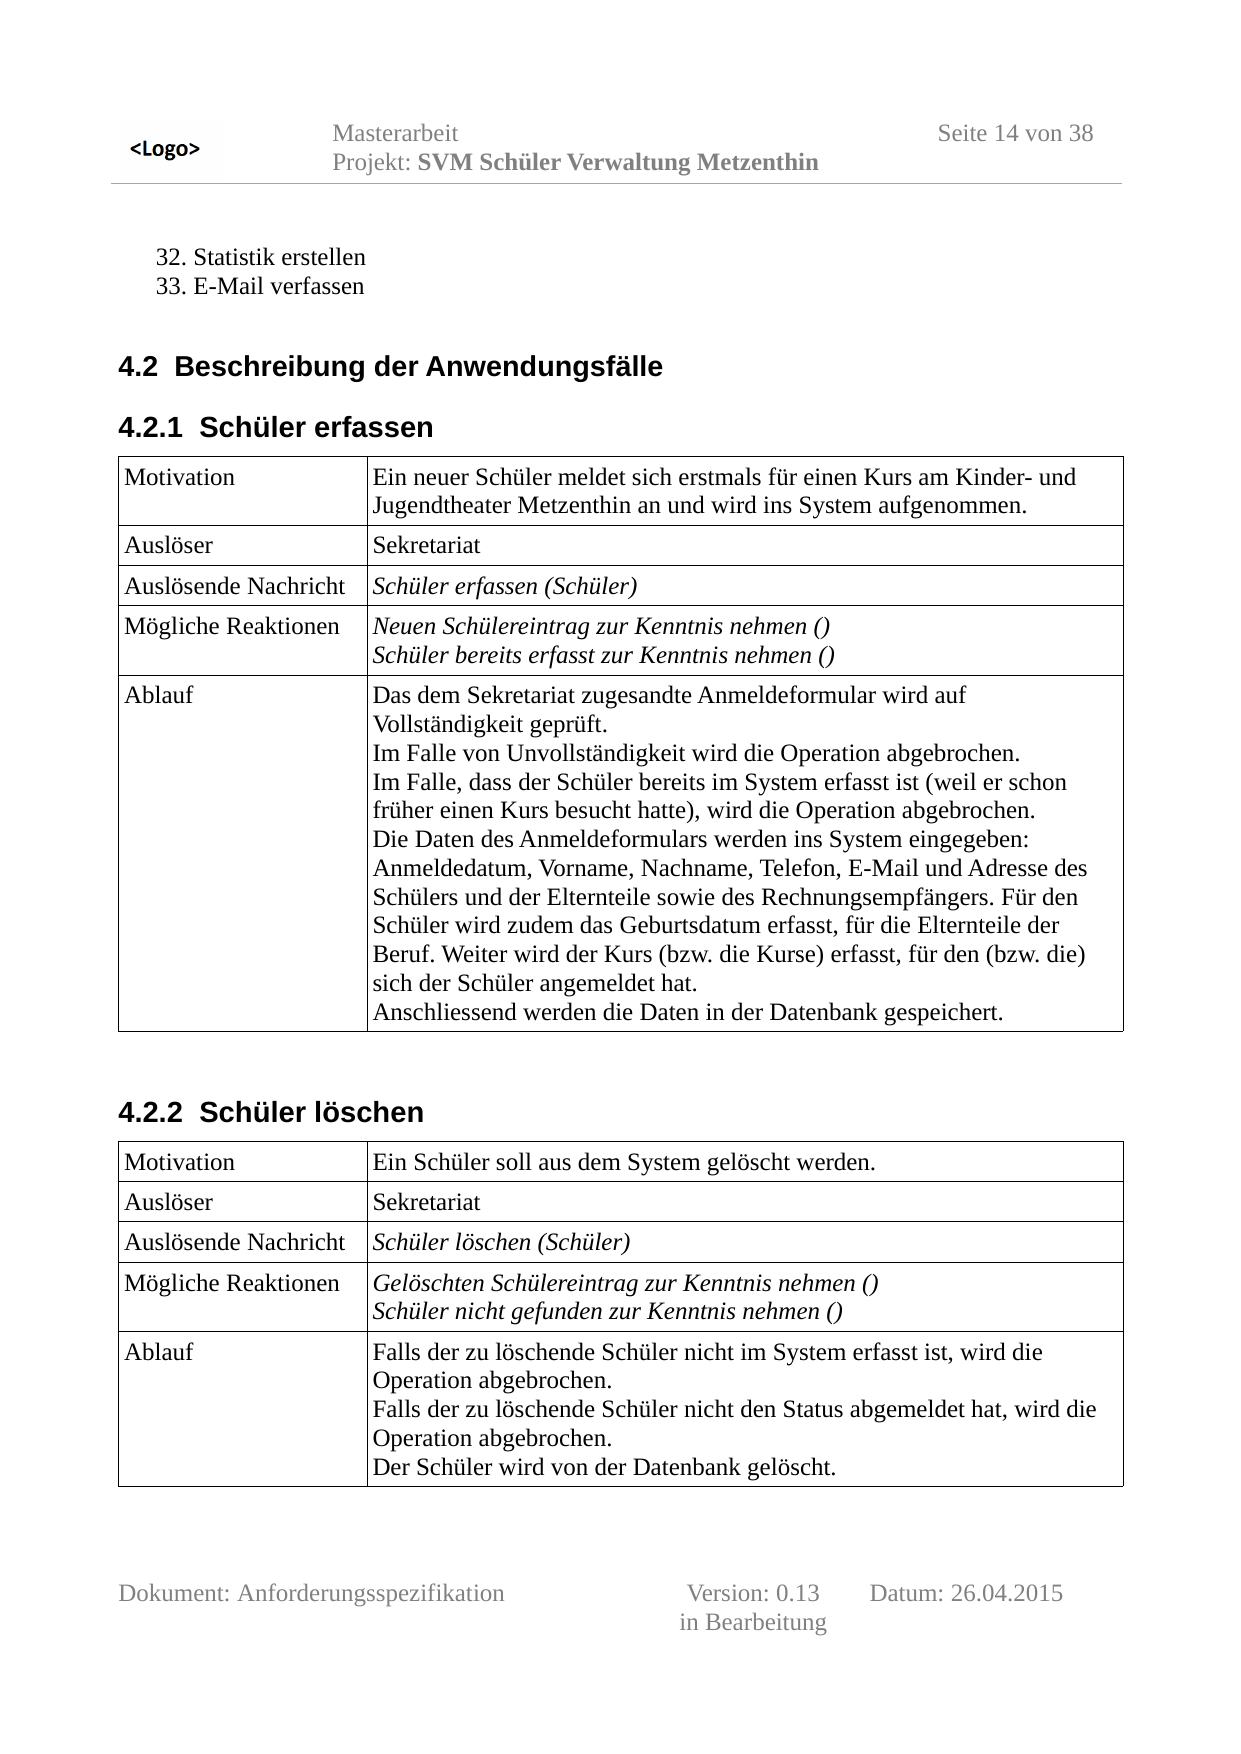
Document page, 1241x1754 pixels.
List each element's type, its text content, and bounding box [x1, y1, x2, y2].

table_cell Schüler löschen (Schüler) [368, 1222, 1123, 1262]
table_cell Mögliche Reaktionen [119, 1263, 367, 1331]
table_cell Sekretariat [368, 1182, 1123, 1221]
table_cell Sekretariat [368, 526, 1123, 565]
list Statistik erstellen [156, 242, 1122, 271]
table_cell Auslöser [119, 526, 367, 565]
list E-Mail verfassen [156, 271, 1122, 300]
table_header Ein Schüler soll aus dem System gelöscht werden. [368, 1142, 1123, 1181]
table_header Motivation [119, 1142, 367, 1181]
table_cell Ablauf [119, 1332, 367, 1486]
subtitle Beschreibung der Anwendungsfälle [118, 349, 1122, 383]
table_cell Auslösende Nachricht [119, 1222, 367, 1262]
table_cell Mögliche Reaktionen [119, 606, 367, 674]
table_cell Neuen Schülereintrag zur Kenntnis nehmen () Schüler bereits erfasst zur Kenntnis nehmen () [368, 606, 1123, 674]
table_cell Gelöschten Schülereintrag zur Kenntnis nehmen () Schüler nicht gefunden zur Kenntnis nehmen () [368, 1263, 1123, 1331]
table_cell Schüler erfassen (Schüler) [368, 566, 1123, 605]
table_cell Das dem Sekretariat zugesandte Anmeldeformular wird auf Vollständigkeit geprüft. Im Falle von Unvollständigkeit wird die Operation abgebrochen. Im Falle, dass der Schüler bereits im System erfasst ist (weil er schon früher einen Kurs besucht hatte), wird die Operation abgebrochen. Die Daten des Anmeldeformulars werden ins System eingegeben: Anmeldedatum, Vorname, Nachname, Telefon, E-Mail und Adresse des Schülers und der Elternteile sowie des Rechnungsempfängers. Für den Schüler wird zudem das Geburtsdatum erfasst, für die Elternteile der Beruf. Weiter wird der Kurs (bzw. die Kurse) erfasst, für den (bzw. die) sich der Schüler angemeldet hat. Anschliessend werden die Daten in der Datenbank gespeichert. [368, 676, 1123, 1031]
table_header Motivation [119, 457, 367, 525]
picture [118, 118, 224, 183]
table_cell Ablauf [119, 676, 367, 1031]
table_header Ein neuer Schüler meldet sich erstmals für einen Kurs am Kinder- und Jugendtheater Metzenthin an und wird ins System aufgenommen. [368, 457, 1123, 525]
subtitle Schüler erfassen [118, 410, 1122, 443]
table_cell Auslöser [119, 1182, 367, 1221]
table_cell Falls der zu löschende Schüler nicht im System erfasst ist, wird die Operation abgebrochen. Falls der zu löschende Schüler nicht den Status abgemeldet hat, wird die Operation abgebrochen. Der Schüler wird von der Datenbank gelöscht. [368, 1332, 1123, 1486]
subtitle Schüler löschen [118, 1095, 1122, 1128]
table_cell Auslösende Nachricht [119, 566, 367, 605]
